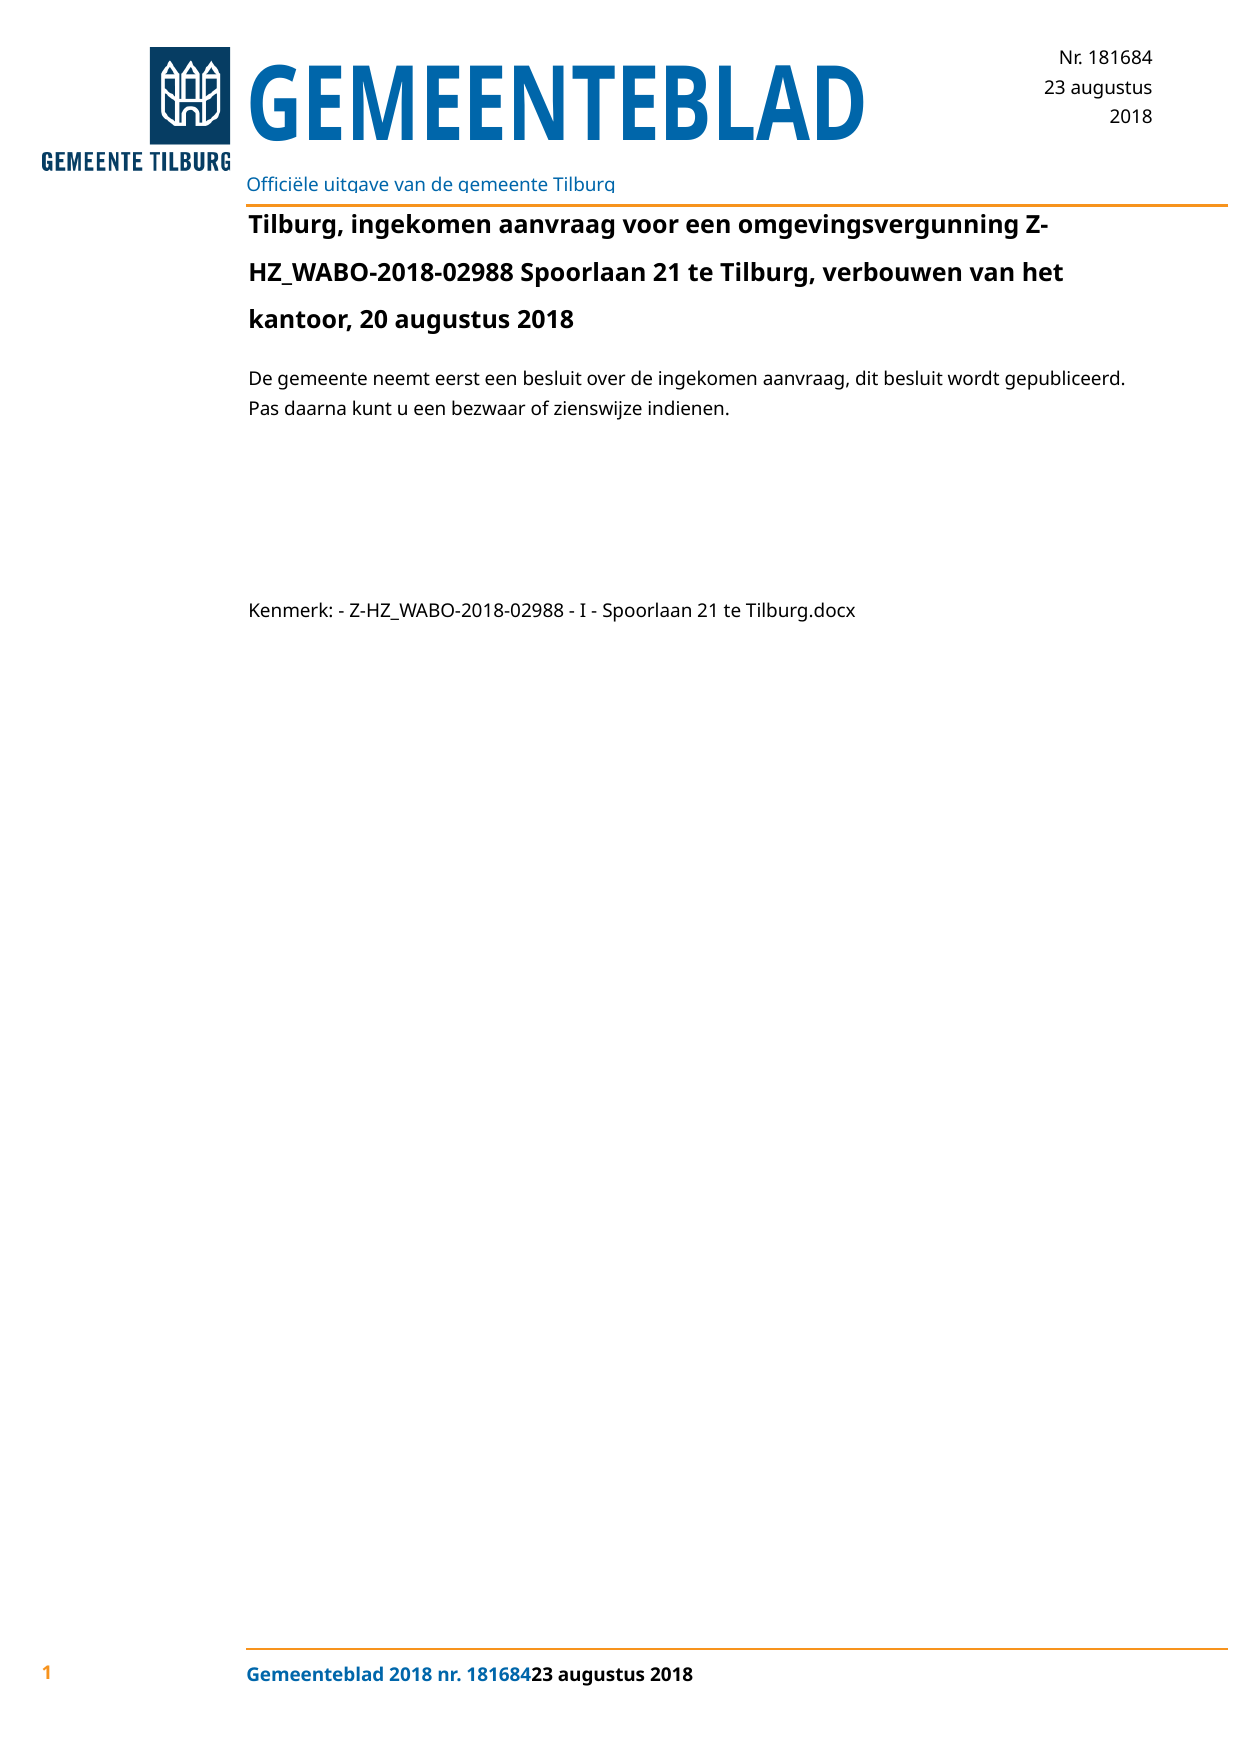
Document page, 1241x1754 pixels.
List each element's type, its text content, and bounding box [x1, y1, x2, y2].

text Kenmerk: - Z-HZ_WABO-2018-02988 - I - Spoorlaan 21 te Tilburg.docx [248, 597, 1152, 622]
picture [41, 47, 231, 172]
text De gemeente neemt eerst een besluit over de ingekomen aanvraag, dit besluit wordt gepubliceerd. Pas daarna kunt u een bezwaar of zienswijze indienen. [248, 366, 1152, 421]
text Tilburg, ingekomen aanvraag voor een omgevingsvergunning Z-HZ_WABO-2018-02988 Spoorlaan 21 te Tilburg, verbouwen van het kantoor, 20 augustus 2018 [248, 207, 1152, 336]
